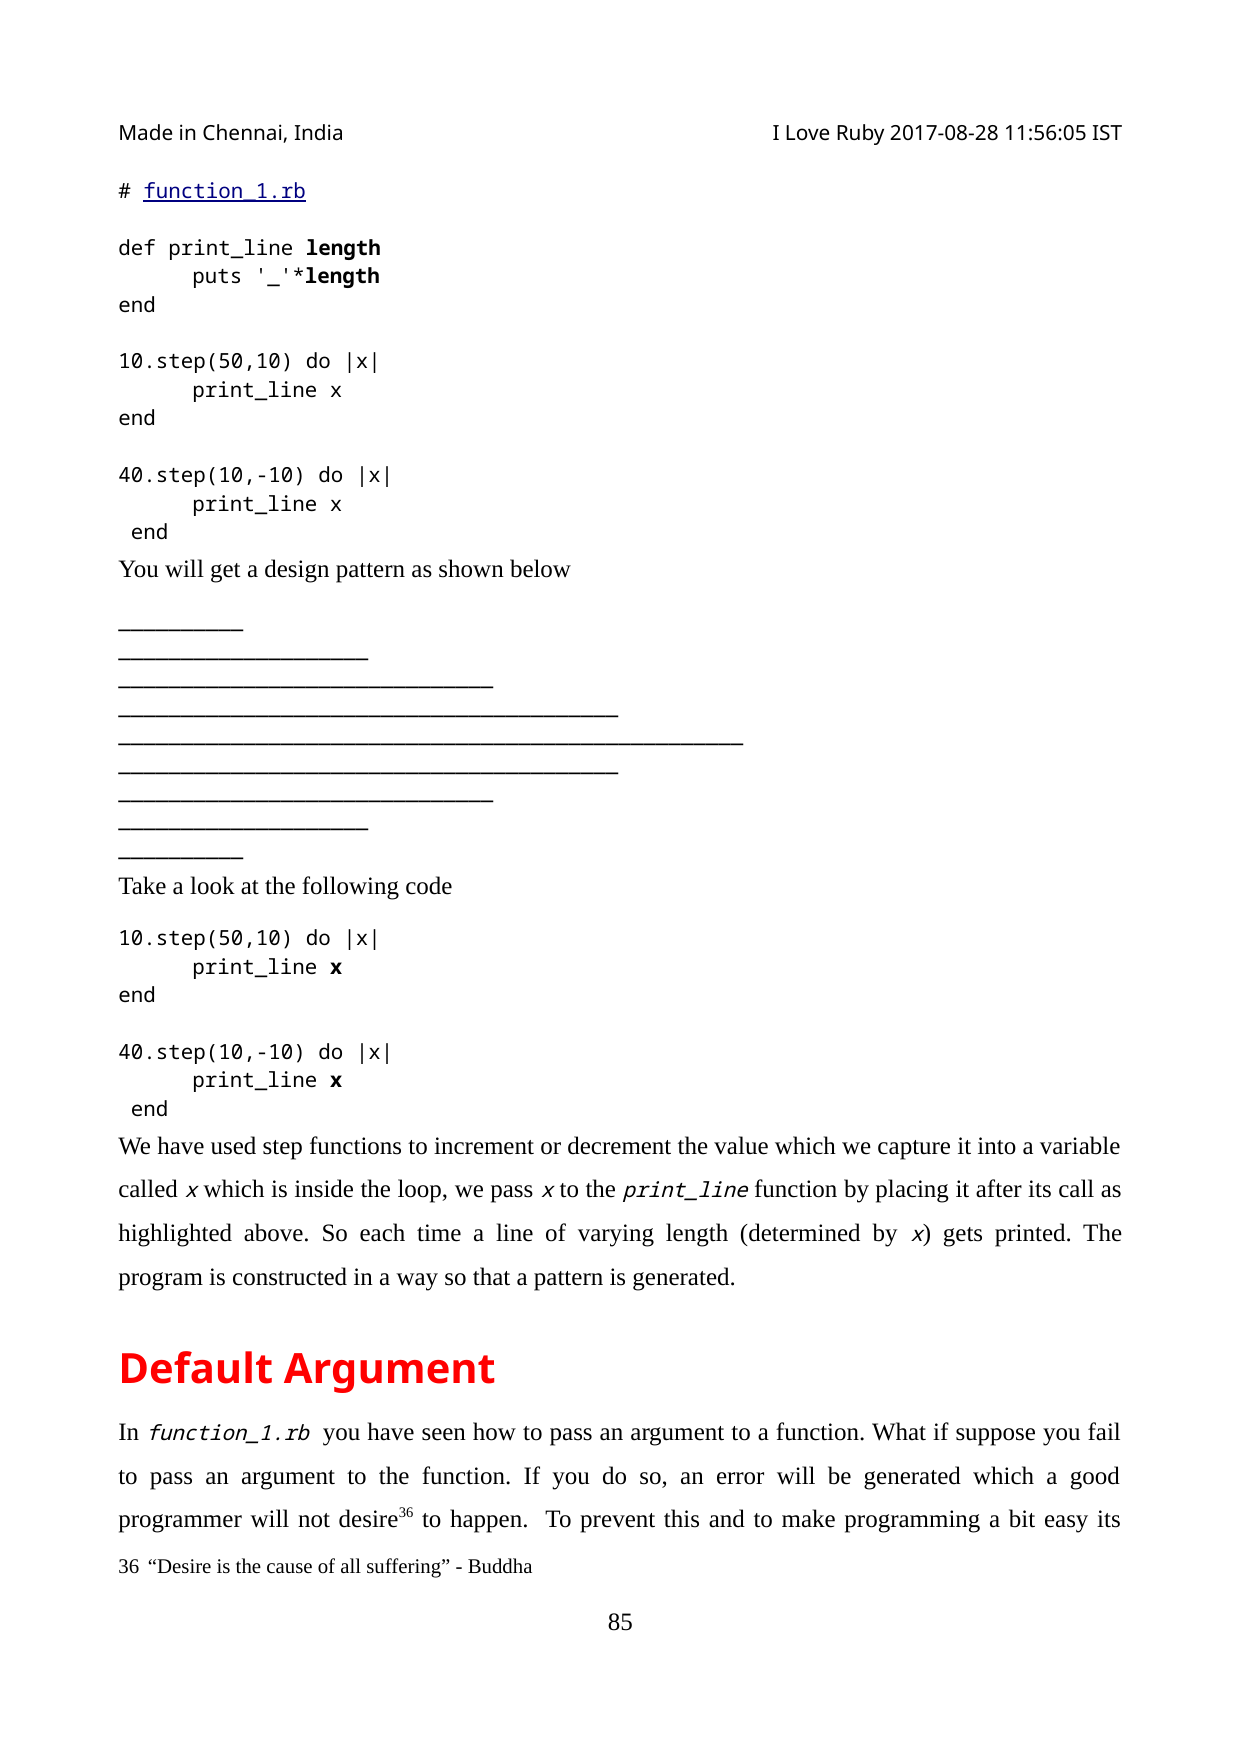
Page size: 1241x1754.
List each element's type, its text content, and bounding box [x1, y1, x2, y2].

text “Desire is the cause of all suffering” - Buddha [118, 1553, 1122, 1578]
text end [118, 290, 1122, 318]
text end [118, 1094, 1122, 1122]
text __________ [118, 607, 1122, 635]
text You will get a design pattern as shown below [118, 554, 1122, 583]
text 40.step(10,-10) do |x| [118, 1037, 1122, 1066]
text We have used step functions to increment or decrement the value which we capture it into a variable called x which is inside the loop, we pass x to the print_line function by placing it after its call as highlighted above. So each time a line of varying length (determined by x) gets printed. The program is constructed in a way so that a pattern is generated. [118, 1131, 1122, 1291]
text puts '_'*length [118, 261, 1122, 290]
text def print_line length [118, 233, 1122, 261]
text ______________________________ [118, 777, 1122, 806]
text end [118, 517, 1122, 546]
text 10.step(50,10) do |x| [118, 923, 1122, 952]
text ________________________________________ [118, 692, 1122, 720]
text ____________________ [118, 635, 1122, 663]
text 10.step(50,10) do |x| [118, 347, 1122, 375]
text ____________________ [118, 806, 1122, 834]
text print_line x [118, 952, 1122, 980]
text Take a look at the following code [118, 871, 1122, 900]
text ______________________________ [118, 663, 1122, 692]
text print_line x [118, 375, 1122, 403]
text ________________________________________ [118, 749, 1122, 777]
text __________ [118, 834, 1122, 862]
text 40.step(10,-10) do |x| [118, 460, 1122, 489]
text In function_1.rb you have seen how to pass an argument to a function. What if suppose you fail to pass an argument to the function. If you do so, an error will be generated which a good programmer will not desire to happen. To prevent this and to make programming a bit easy its [118, 1417, 1122, 1533]
text print_line x [118, 489, 1122, 517]
subtitle Default Argument [118, 1339, 1122, 1396]
text print_line x [118, 1066, 1122, 1094]
text end [118, 403, 1122, 432]
text __________________________________________________ [118, 720, 1122, 749]
text # function_1.rb [118, 176, 1122, 204]
text end [118, 980, 1122, 1009]
